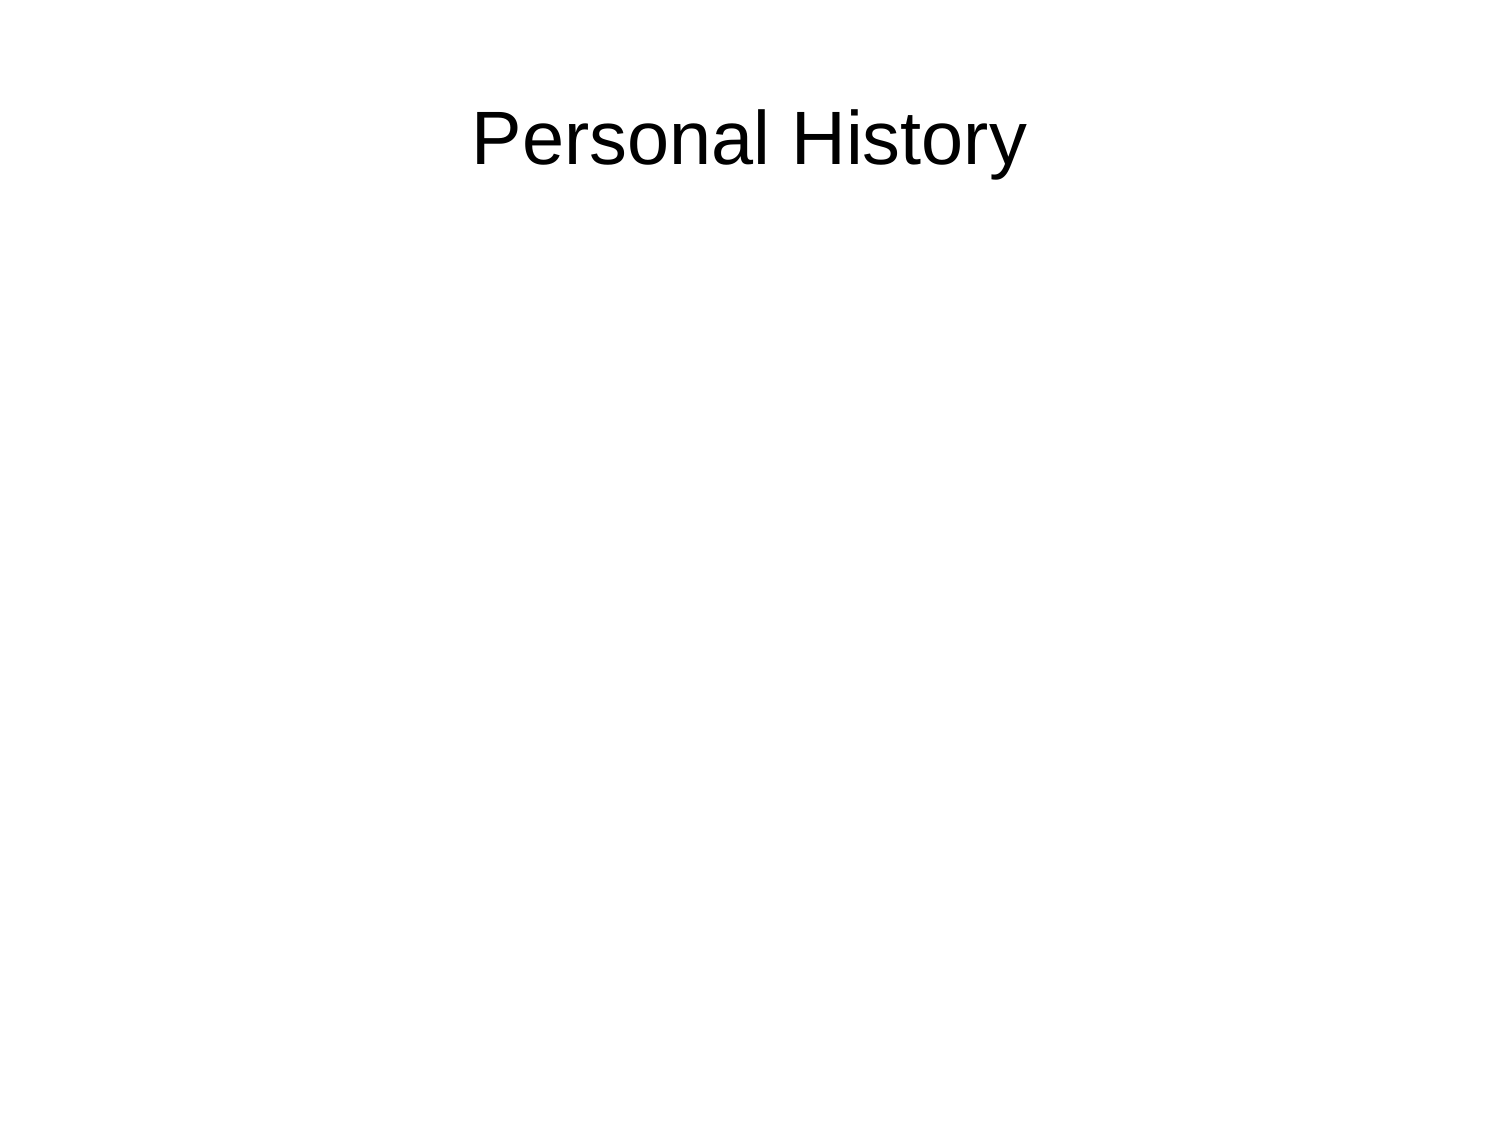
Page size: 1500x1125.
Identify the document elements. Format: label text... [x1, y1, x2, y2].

title Personal History [75, 44, 1425, 233]
